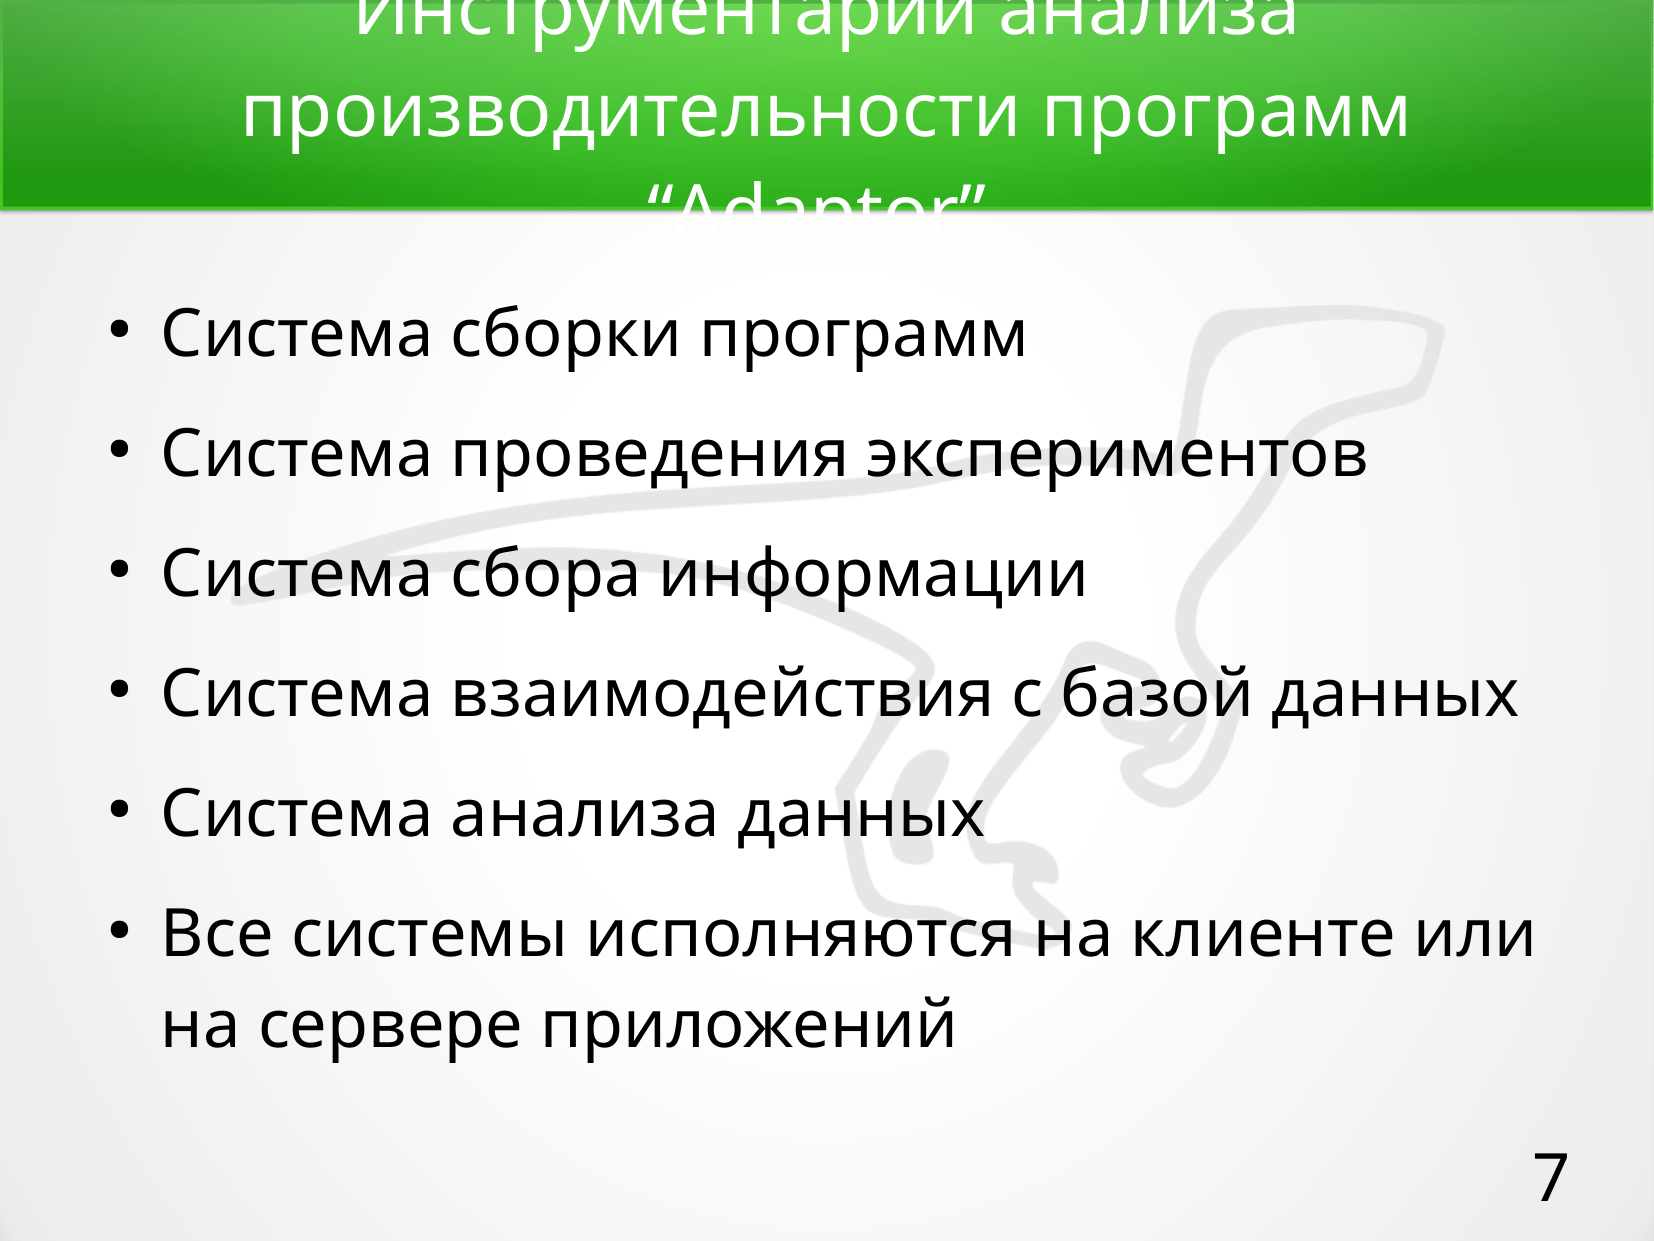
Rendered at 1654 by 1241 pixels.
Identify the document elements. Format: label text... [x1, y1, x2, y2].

title Инструментарий анализа производительности программ “Adaptor” [82, 4, 1571, 212]
list Система сборки программ Система проведения экспериментов Система сбора информации Система взаимодействия с базой данных Система анализа данных Все системы исполняются на клиенте или на сервере приложений [90, 285, 1579, 1126]
